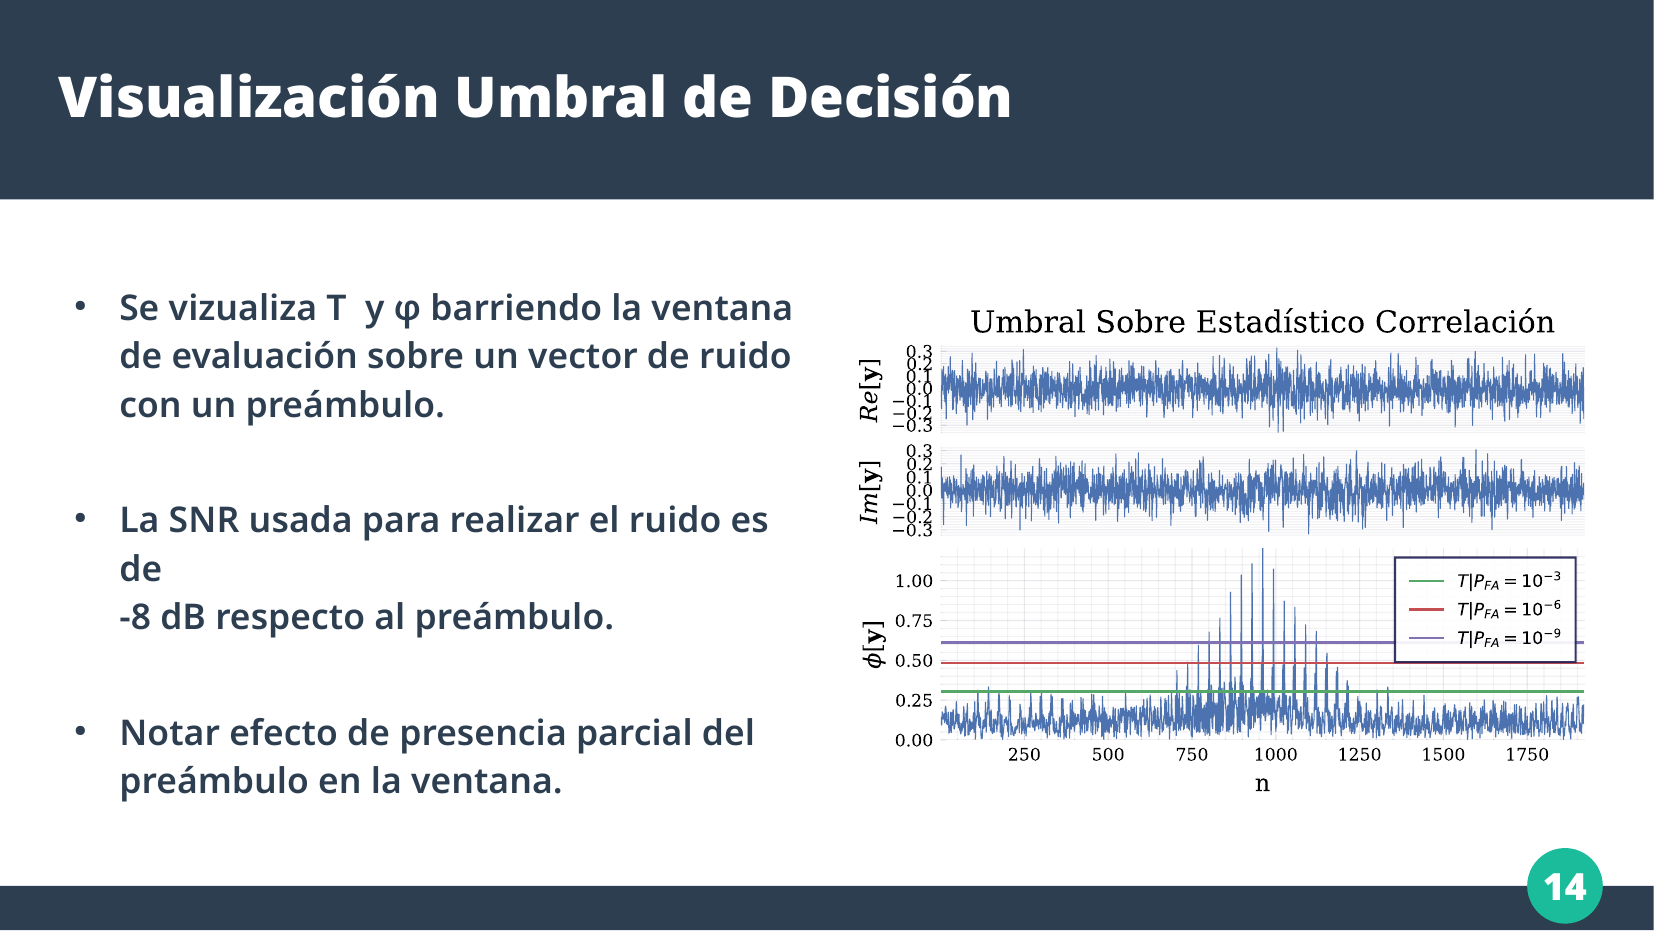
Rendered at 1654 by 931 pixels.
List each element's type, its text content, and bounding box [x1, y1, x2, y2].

picture [845, 303, 1595, 804]
list Se vizualiza T y φ barriendo la ventana de evaluación sobre un vector de ruido con un preámbulo. La SNR usada para realizar el ruido es de -8 dB respecto al preámbulo. Notar efecto de presencia parcial del preámbulo en la ventana. [59, 282, 809, 808]
title Visualización Umbral de Decisión [59, 37, 1595, 155]
